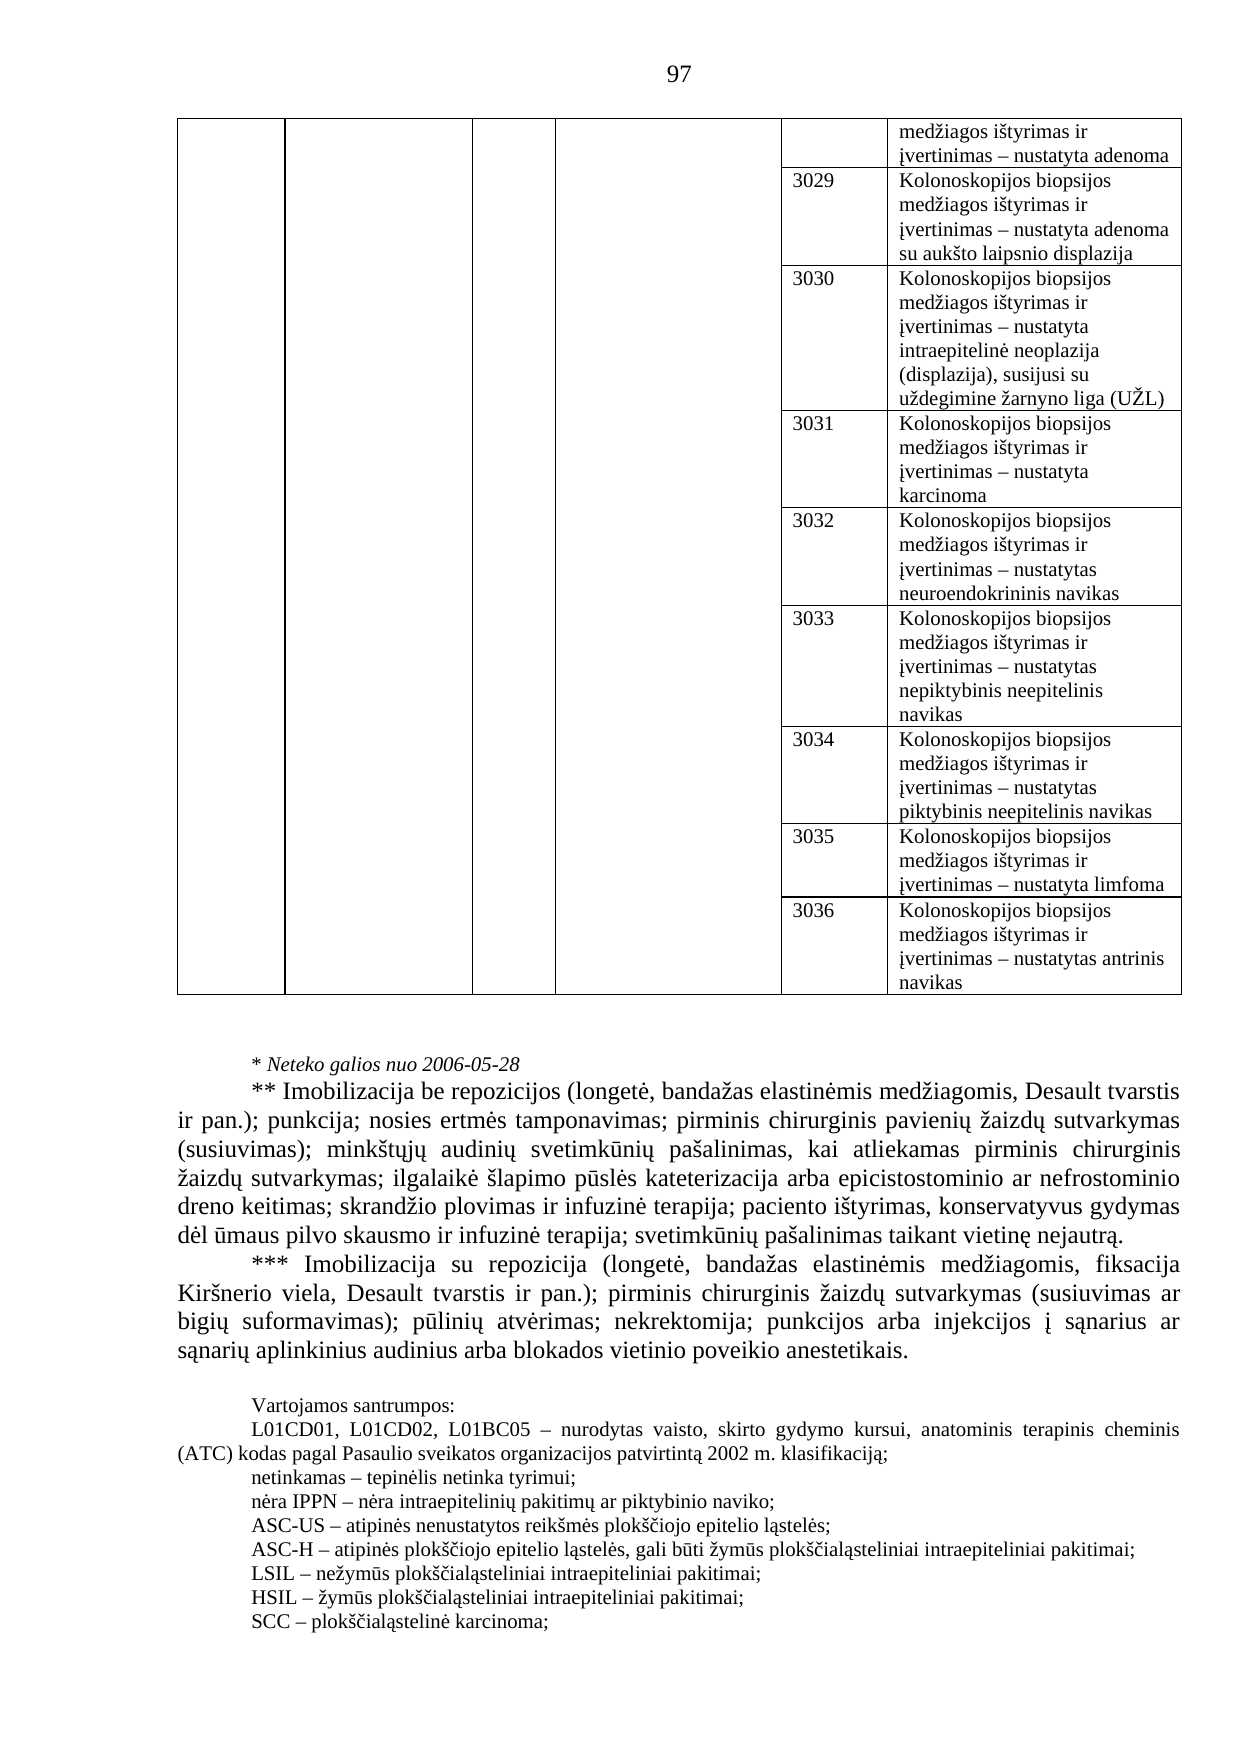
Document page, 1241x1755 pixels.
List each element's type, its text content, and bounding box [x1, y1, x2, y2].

text Vartojamos santrumpos: [177, 1393, 1181, 1417]
table_cell 3033 [782, 606, 887, 726]
text ** Imobilizacija be repozicijos (longetė, bandažas elastinėmis medžiagomis, Desault tvarstis ir pan.); punkcija; nosies ertmės tamponavimas; pirminis chirurginis pavienių žaizdų sutvarkymas (susiuvimas); minkštųjų audinių svetimkūnių pašalinimas, kai atliekamas pirminis chirurginis žaizdų sutvarkymas; ilgalaikė šlapimo pūslės kateterizacija arba epicistostominio ar nefrostominio dreno keitimas; skrandžio plovimas ir infuzinė terapija; paciento ištyrimas, konservatyvus gydymas dėl ūmaus pilvo skausmo ir infuzinė terapija; svetimkūnių pašalinimas taikant vietinę nejautrą. [177, 1076, 1181, 1249]
text nėra IPPN – nėra intraepitelinių pakitimų ar piktybinio naviko; [177, 1489, 1181, 1513]
table_cell [178, 119, 284, 994]
table_cell Kolonoskopijos biopsijos medžiagos ištyrimas ir įvertinimas – nustatyta limfoma [888, 824, 1181, 896]
table_cell 3031 [782, 411, 887, 507]
table_cell Kolonoskopijos biopsijos medžiagos ištyrimas ir įvertinimas – nustatytas antrinis navikas [888, 898, 1181, 994]
text * Neteko galios nuo 2006-05-28 [177, 1052, 1181, 1076]
table_cell Kolonoskopijos biopsijos medžiagos ištyrimas ir įvertinimas – nustatyta adenoma su aukšto laipsnio displazija [888, 168, 1181, 264]
table_cell 3032 [782, 508, 887, 604]
text SCC – plokščialąstelinė karcinoma; [177, 1609, 1181, 1633]
text L01CD01, L01CD02, L01BC05 – nurodytas vaisto, skirto gydymo kursui, anatominis terapinis cheminis (ATC) kodas pagal Pasaulio sveikatos organizacijos patvirtintą 2002 m. klasifikaciją; [177, 1417, 1181, 1465]
table_cell [286, 119, 472, 994]
text ASC-H – atipinės plokščiojo epitelio ląstelės, gali būti žymūs plokščialąsteliniai intraepiteliniai pakitimai; [177, 1537, 1181, 1561]
table_cell [782, 119, 887, 167]
text HSIL – žymūs plokščialąsteliniai intraepiteliniai pakitimai; [177, 1585, 1181, 1609]
table_cell 3029 [782, 168, 887, 264]
table_cell Kolonoskopijos biopsijos medžiagos ištyrimas ir įvertinimas – nustatytas nepiktybinis neepitelinis navikas [888, 606, 1181, 726]
text ASC-US – atipinės nenustatytos reikšmės plokščiojo epitelio ląstelės; [177, 1513, 1181, 1537]
table_cell 3035 [782, 824, 887, 896]
table_cell Kolonoskopijos biopsijos medžiagos ištyrimas ir įvertinimas – nustatyta intraepitelinė neoplazija (displazija), susijusi su uždegimine žarnyno liga (UŽL) [888, 266, 1181, 410]
text *** Imobilizacija su repozicija (longetė, bandažas elastinėmis medžiagomis, fiksacija Kiršnerio viela, Desault tvarstis ir pan.); pirminis chirurginis žaizdų sutvarkymas (susiuvimas ar bigių suformavimas); pūlinių atvėrimas; nekrektomija; punkcijos arba injekcijos į sąnarius ar sąnarių aplinkinius audinius arba blokados vietinio poveikio anestetikais. [177, 1249, 1181, 1364]
table_cell 3030 [782, 266, 887, 410]
text netinkamas – tepinėlis netinka tyrimui; [177, 1465, 1181, 1489]
table_cell medžiagos ištyrimas ir įvertinimas – nustatyta adenoma [888, 119, 1181, 167]
table_cell 3036 [782, 898, 887, 994]
table_cell Kolonoskopijos biopsijos medžiagos ištyrimas ir įvertinimas – nustatyta karcinoma [888, 411, 1181, 507]
table_cell [473, 119, 555, 994]
table_cell 3034 [782, 727, 887, 823]
text LSIL – nežymūs plokščialąsteliniai intraepiteliniai pakitimai; [177, 1561, 1181, 1585]
table_cell Kolonoskopijos biopsijos medžiagos ištyrimas ir įvertinimas – nustatytas neuroendokrininis navikas [888, 508, 1181, 604]
table_cell Kolonoskopijos biopsijos medžiagos ištyrimas ir įvertinimas – nustatytas piktybinis neepitelinis navikas [888, 727, 1181, 823]
table_cell [556, 119, 781, 994]
